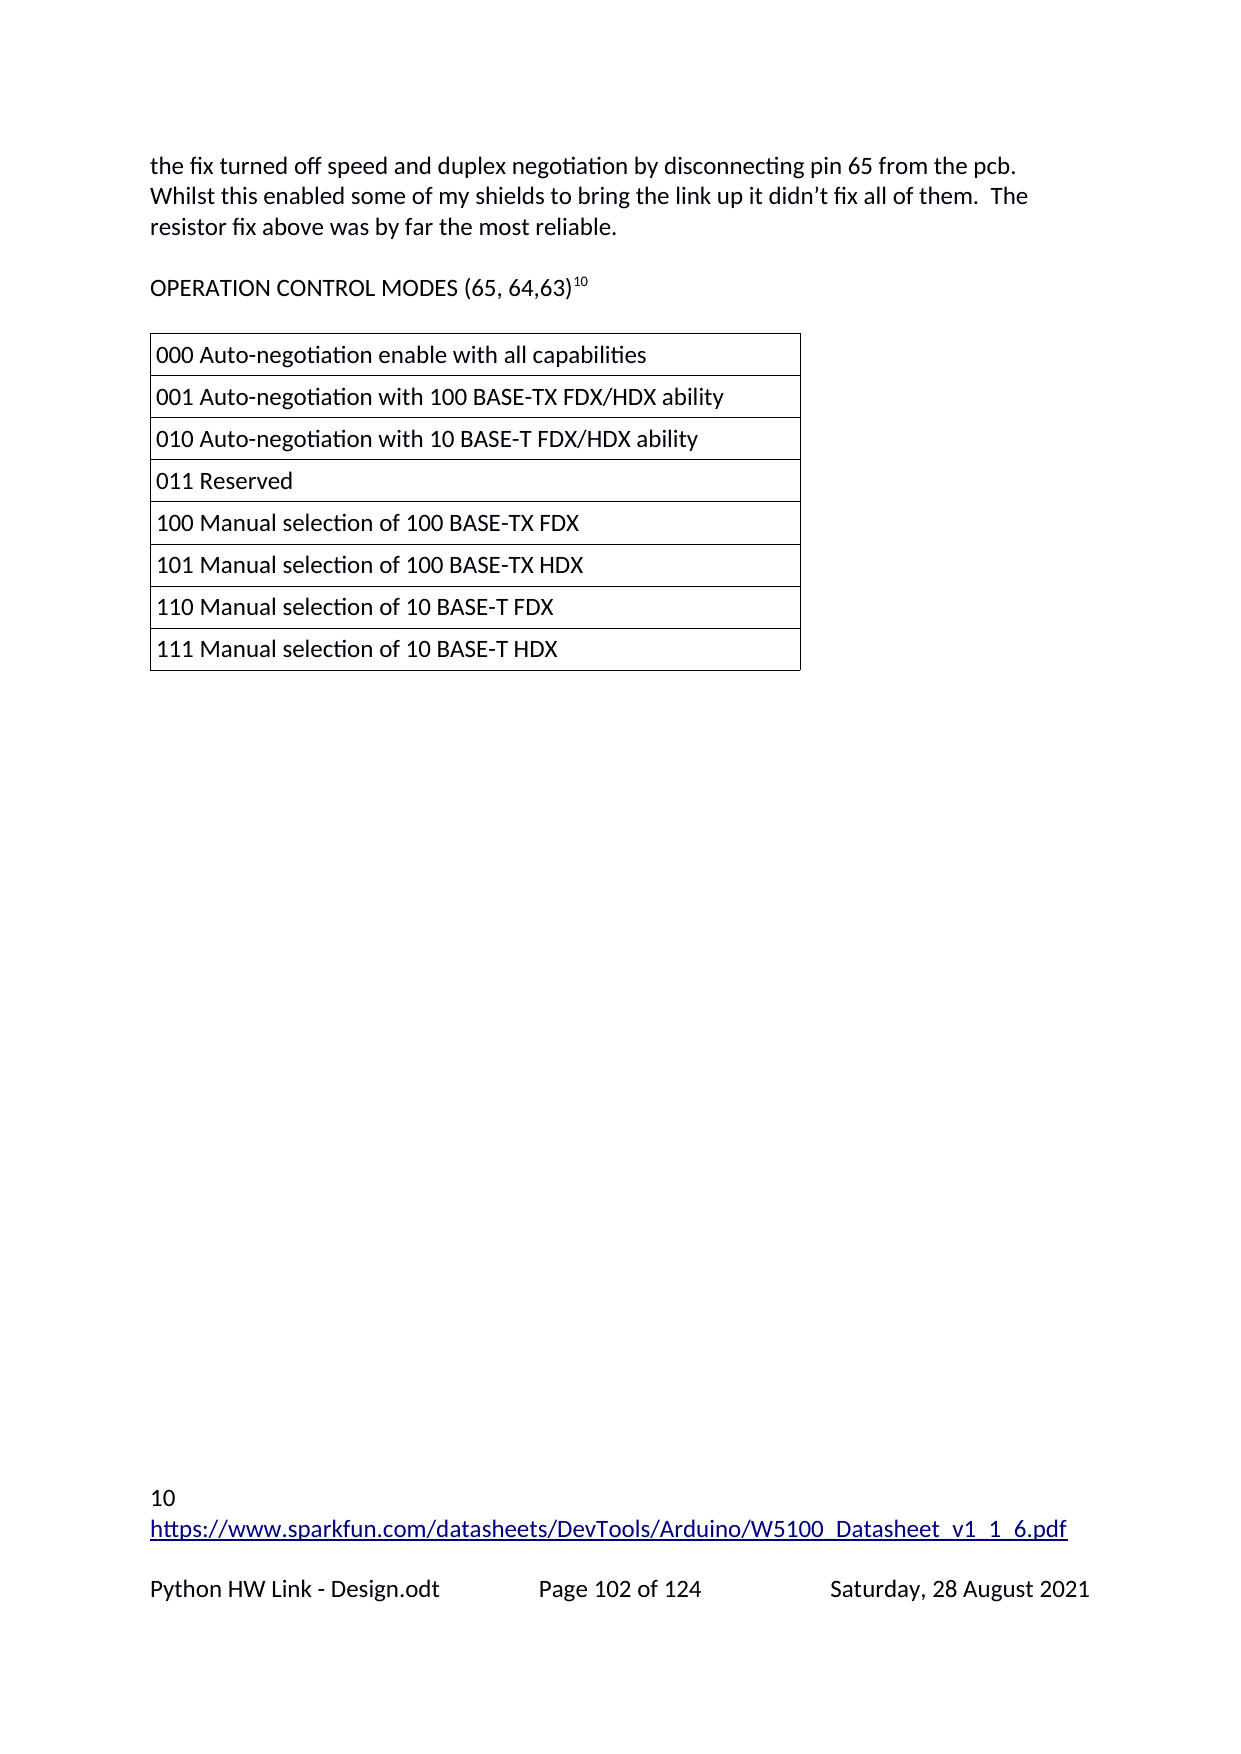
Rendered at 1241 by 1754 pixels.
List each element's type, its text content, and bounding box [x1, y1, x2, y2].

table_cell 100 Manual selection of 100 BASE-TX FDX [151, 502, 800, 543]
table_cell 101 Manual selection of 100 BASE-TX HDX [151, 545, 800, 586]
table_cell 001 Auto-negotiation with 100 BASE-TX FDX/HDX ability [151, 376, 800, 417]
table_cell 010 Auto-negotiation with 10 BASE-T FDX/HDX ability [151, 418, 800, 459]
text OPERATION CONTROL MODES (65, 64,63) [150, 272, 1090, 303]
table_cell 111 Manual selection of 10 BASE-T HDX [151, 629, 800, 670]
text https://www.sparkfun.com/datasheets/DevTools/Arduino/W5100_Datasheet_v1_1_6.pdf [150, 1482, 1090, 1543]
text the fix turned off speed and duplex negotiation by disconnecting pin 65 from the pcb. Whilst this enabled some of my shields to bring the link up it didn’t fix all of them. The resistor fix above was by far the most reliable. [150, 150, 1090, 242]
table_cell 011 Reserved [151, 460, 800, 501]
table_cell 110 Manual selection of 10 BASE-T FDX [151, 587, 800, 628]
table_header 000 Auto-negotiation enable with all capabilities [151, 334, 800, 375]
